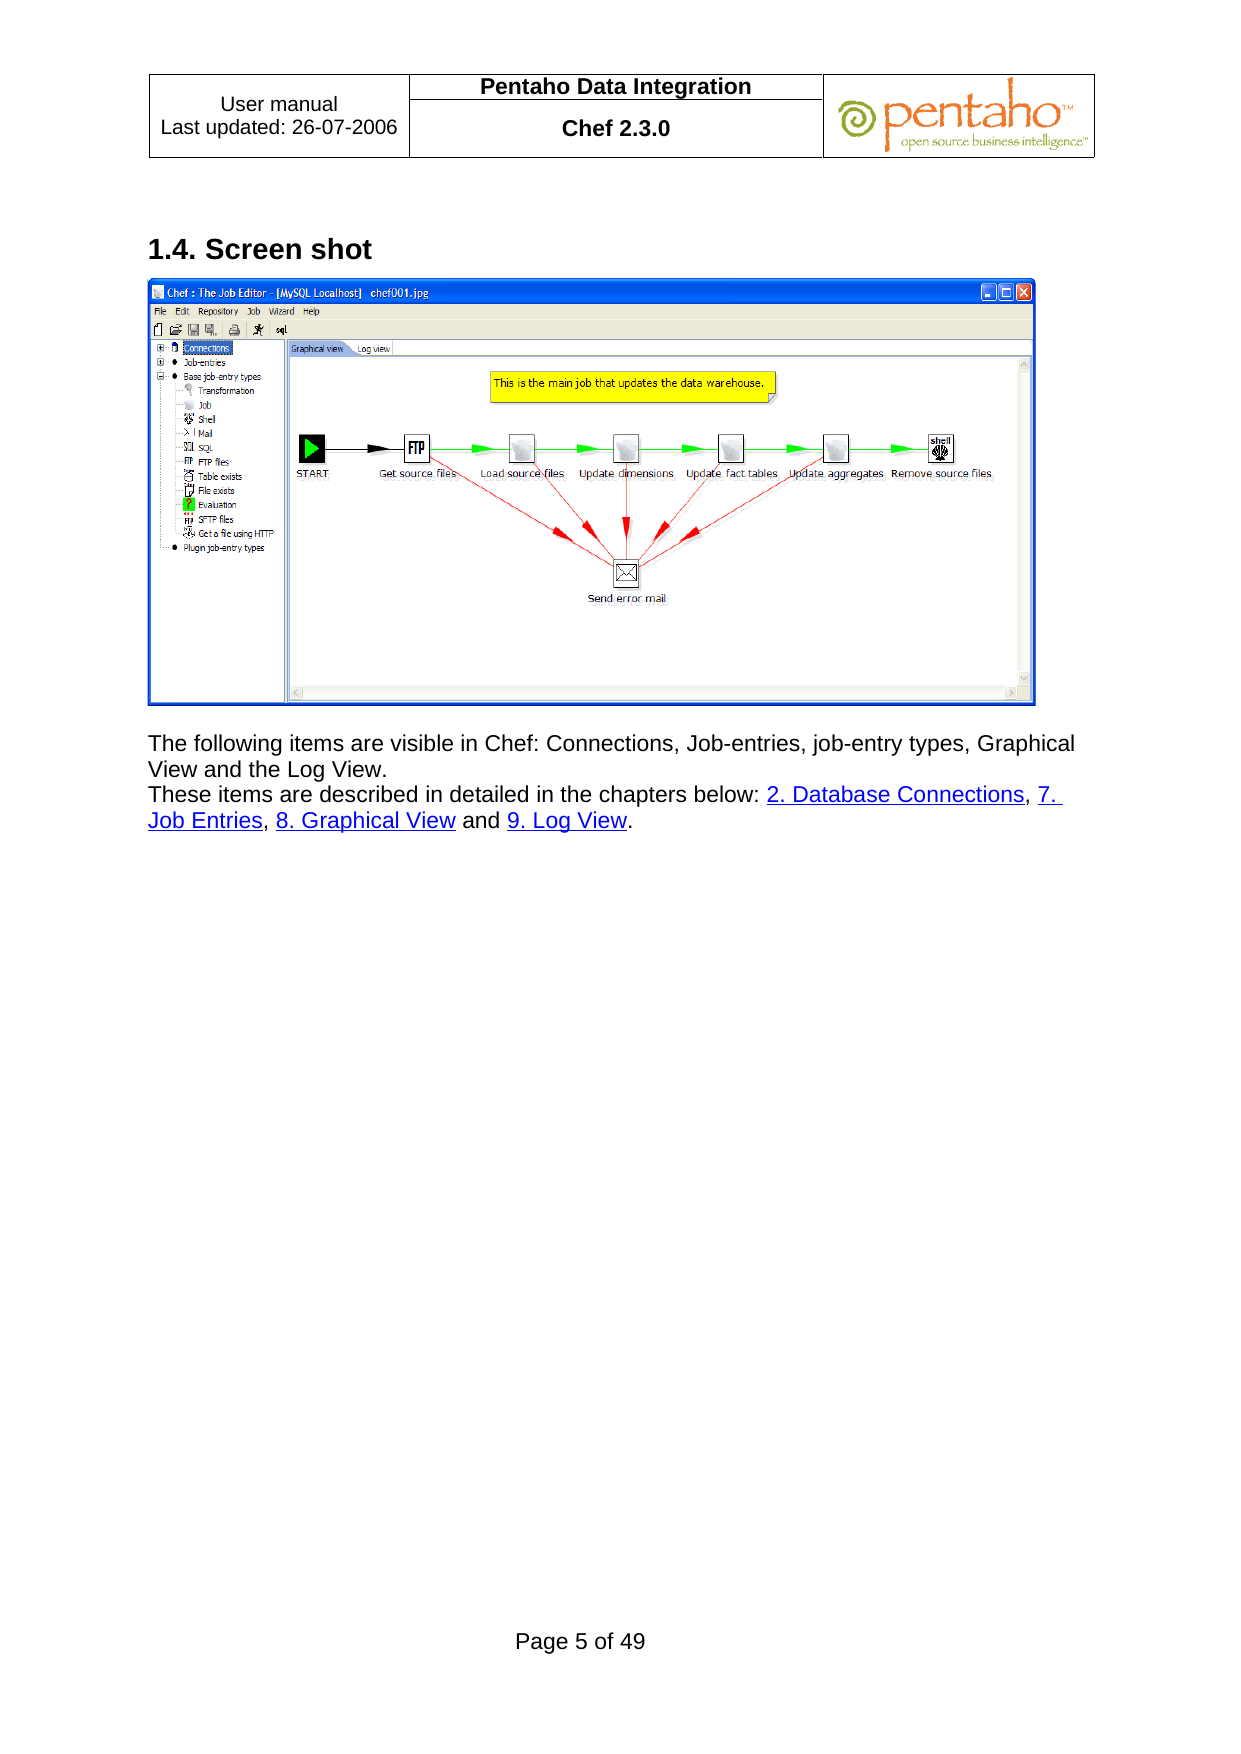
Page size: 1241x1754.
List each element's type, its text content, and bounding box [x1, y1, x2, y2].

subtitle Screen shot [148, 233, 1092, 266]
text The following items are visible in Chef: Connections, Job-entries, job-entry types, Graphical View and the Log View. [148, 731, 1092, 782]
picture [147, 278, 1036, 706]
text These items are described in detailed in the chapters below: 2. Database Connections, 7. Job Entries, 8. Graphical View and 9. Log View. [148, 782, 1092, 833]
